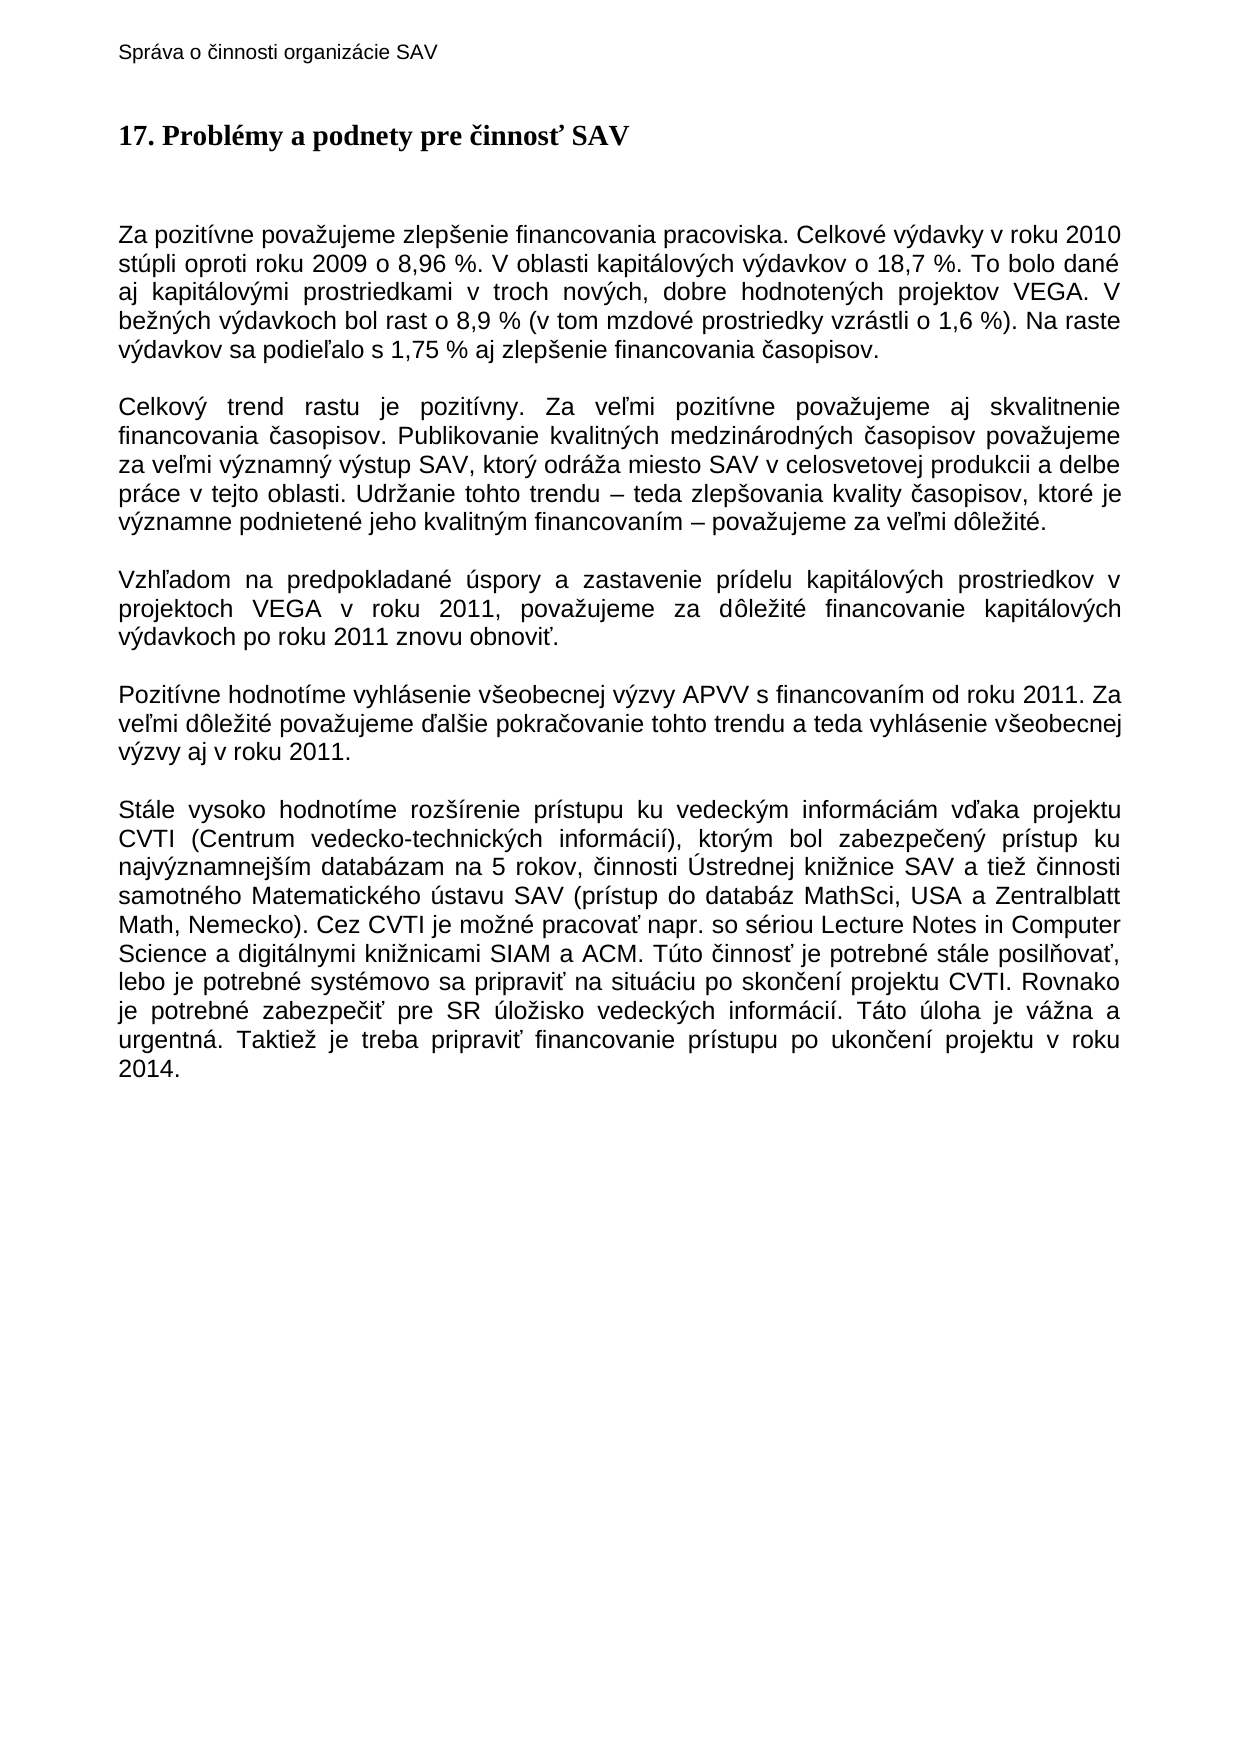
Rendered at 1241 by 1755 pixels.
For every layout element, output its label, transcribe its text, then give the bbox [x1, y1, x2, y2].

text Za pozitívne považujeme zlepšenie financovania pracoviska. Celkové výdavky v roku 2010 stúpli oproti roku 2009 o 8,96 %. V oblasti kapitálových výdavkov o 18,7 %. To bolo dané aj kapitálovými prostriedkami v troch nových, dobre hodnotených projektov VEGA. V bežných výdavkoch bol rast o 8,9 % (v tom mzdové prostriedky vzrástli o 1,6 %). Na raste výdavkov sa podieľalo s 1,75 % aj zlepšenie financovania časopisov. [118, 220, 1122, 363]
text Vzhľadom na predpokladané úspory a zastavenie prídelu kapitálových prostriedkov v projektoch VEGA v roku 2011, považujeme za dôležité financovanie kapitálových výdavkoch po roku 2011 znovu obnoviť. [118, 565, 1122, 651]
text Celkový trend rastu je pozitívny. Za veľmi pozitívne považujeme aj skvalitnenie financovania časopisov. Publikovanie kvalitných medzinárodných časopisov považujeme za veľmi významný výstup SAV, ktorý odráža miesto SAV v celosvetovej produkcii a delbe práce v tejto oblasti. Udržanie tohto trendu – teda zlepšovania kvality časopisov, ktoré je významne podnietené jeho kvalitným financovaním – považujeme za veľmi dôležité. [118, 392, 1122, 536]
text Stále vysoko hodnotíme rozšírenie prístupu ku vedeckým informáciám vďaka projektu CVTI (Centrum vedecko-technických informácií), ktorým bol zabezpečený prístup ku najvýznamnejším databázam na 5 rokov, činnosti Ústrednej knižnice SAV a tiež činnosti samotného Matematického ústavu SAV (prístup do databáz MathSci, USA a Zentralblatt Math, Nemecko). Cez CVTI je možné pracovať napr. so sériou Lecture Notes in Computer Science a digitálnymi knižnicami SIAM a ACM. Túto činnosť je potrebné stále posilňovať, lebo je potrebné systémovo sa pripraviť na situáciu po skončení projektu CVTI. Rovnako je potrebné zabezpečiť pre SR úložisko vedeckých informácií. Táto úloha je vážna a urgentná. Taktiež je treba pripraviť financovanie prístupu po ukončení projektu v roku 2014. [118, 795, 1122, 1082]
text 17. Problémy a podnety pre činnosť SAV [118, 118, 1122, 220]
text Pozitívne hodnotíme vyhlásenie všeobecnej výzvy APVV s financovaním od roku 2011. Za veľmi dôležité považujeme ďalšie pokračovanie tohto trendu a teda vyhlásenie všeobecnej výzvy aj v roku 2011. [118, 680, 1122, 766]
